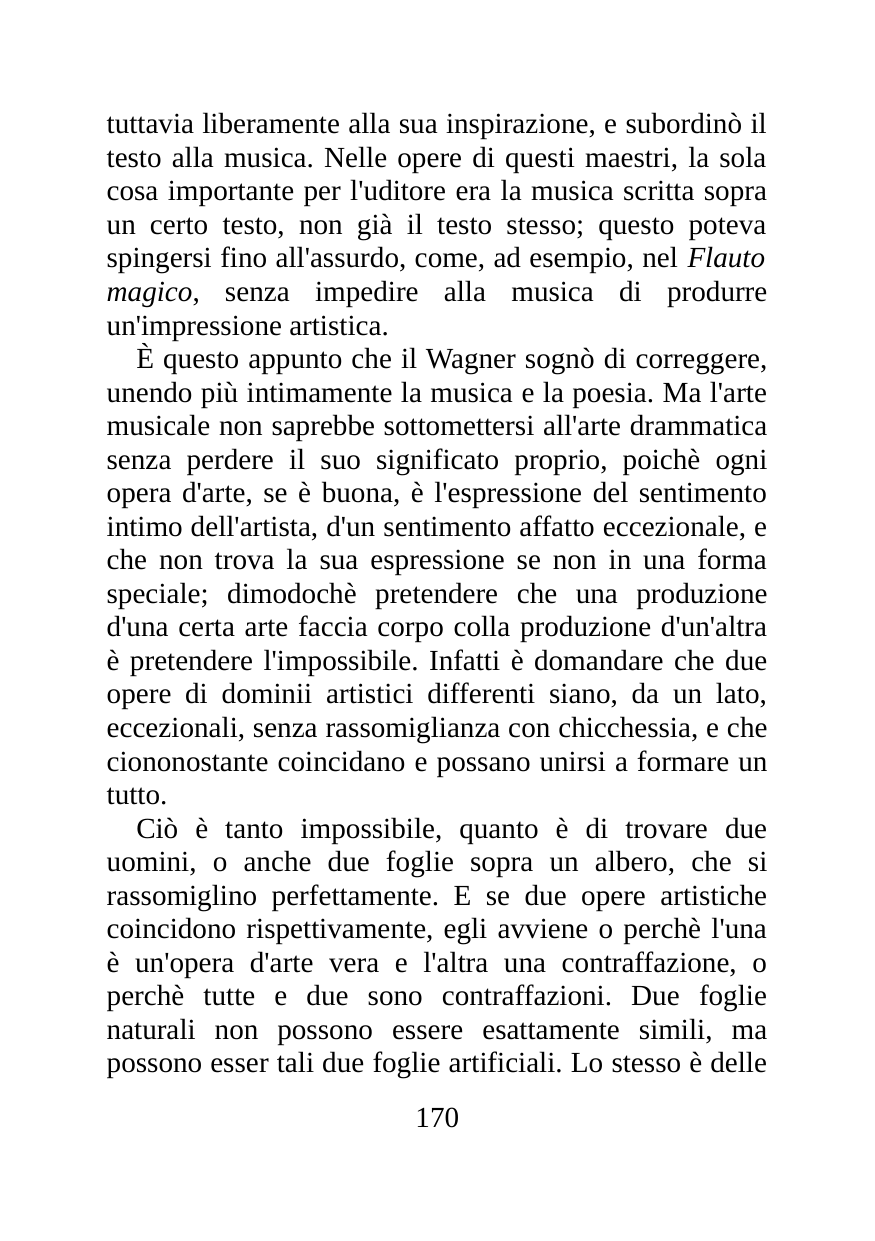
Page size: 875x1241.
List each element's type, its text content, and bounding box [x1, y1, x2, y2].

text È questo appunto che il Wagner sognò di correggere, unendo più intimamente la musica e la poesia. Ma l'arte musicale non saprebbe sottomettersi all'arte drammatica senza perdere il suo significato proprio, poichè ogni opera d'arte, se è buona, è l'espressione del sentimento intimo dell'artista, d'un sentimento affatto eccezionale, e che non trova la sua espressione se non in una forma speciale; dimodochè pretendere che una produzione d'una certa arte faccia corpo colla produzione d'un'altra è pretendere l'impossibile. Infatti è domandare che due opere di dominii artistici differenti siano, da un lato, eccezionali, senza rassomiglianza con chicchessia, e che ciononostante coincidano e possano unirsi a formare un tutto. [106, 341, 768, 811]
text Ciò è tanto impossibile, quanto è di trovare due uomini, o anche due foglie sopra un albero, che si rassomiglino perfettamente. E se due opere artistiche coincidono rispettivamente, egli avviene o perchè l'una è un'opera d'arte vera e l'altra una contraffazione, o perchè tutte e due sono contraffazioni. Due foglie naturali non possono essere esattamente simili, ma possono esser tali due foglie artificiali. Lo stesso è delle [106, 811, 768, 1079]
text tuttavia liberamente alla sua inspirazione, e subordinò il testo alla musica. Nelle opere di questi maestri, la sola cosa importante per l'uditore era la musica scritta sopra un certo testo, non già il testo stesso; questo poteva spingersi fino all'assurdo, come, ad esempio, nel Flauto magico, senza impedire alla musica di produrre un'impressione artistica. [106, 106, 768, 341]
